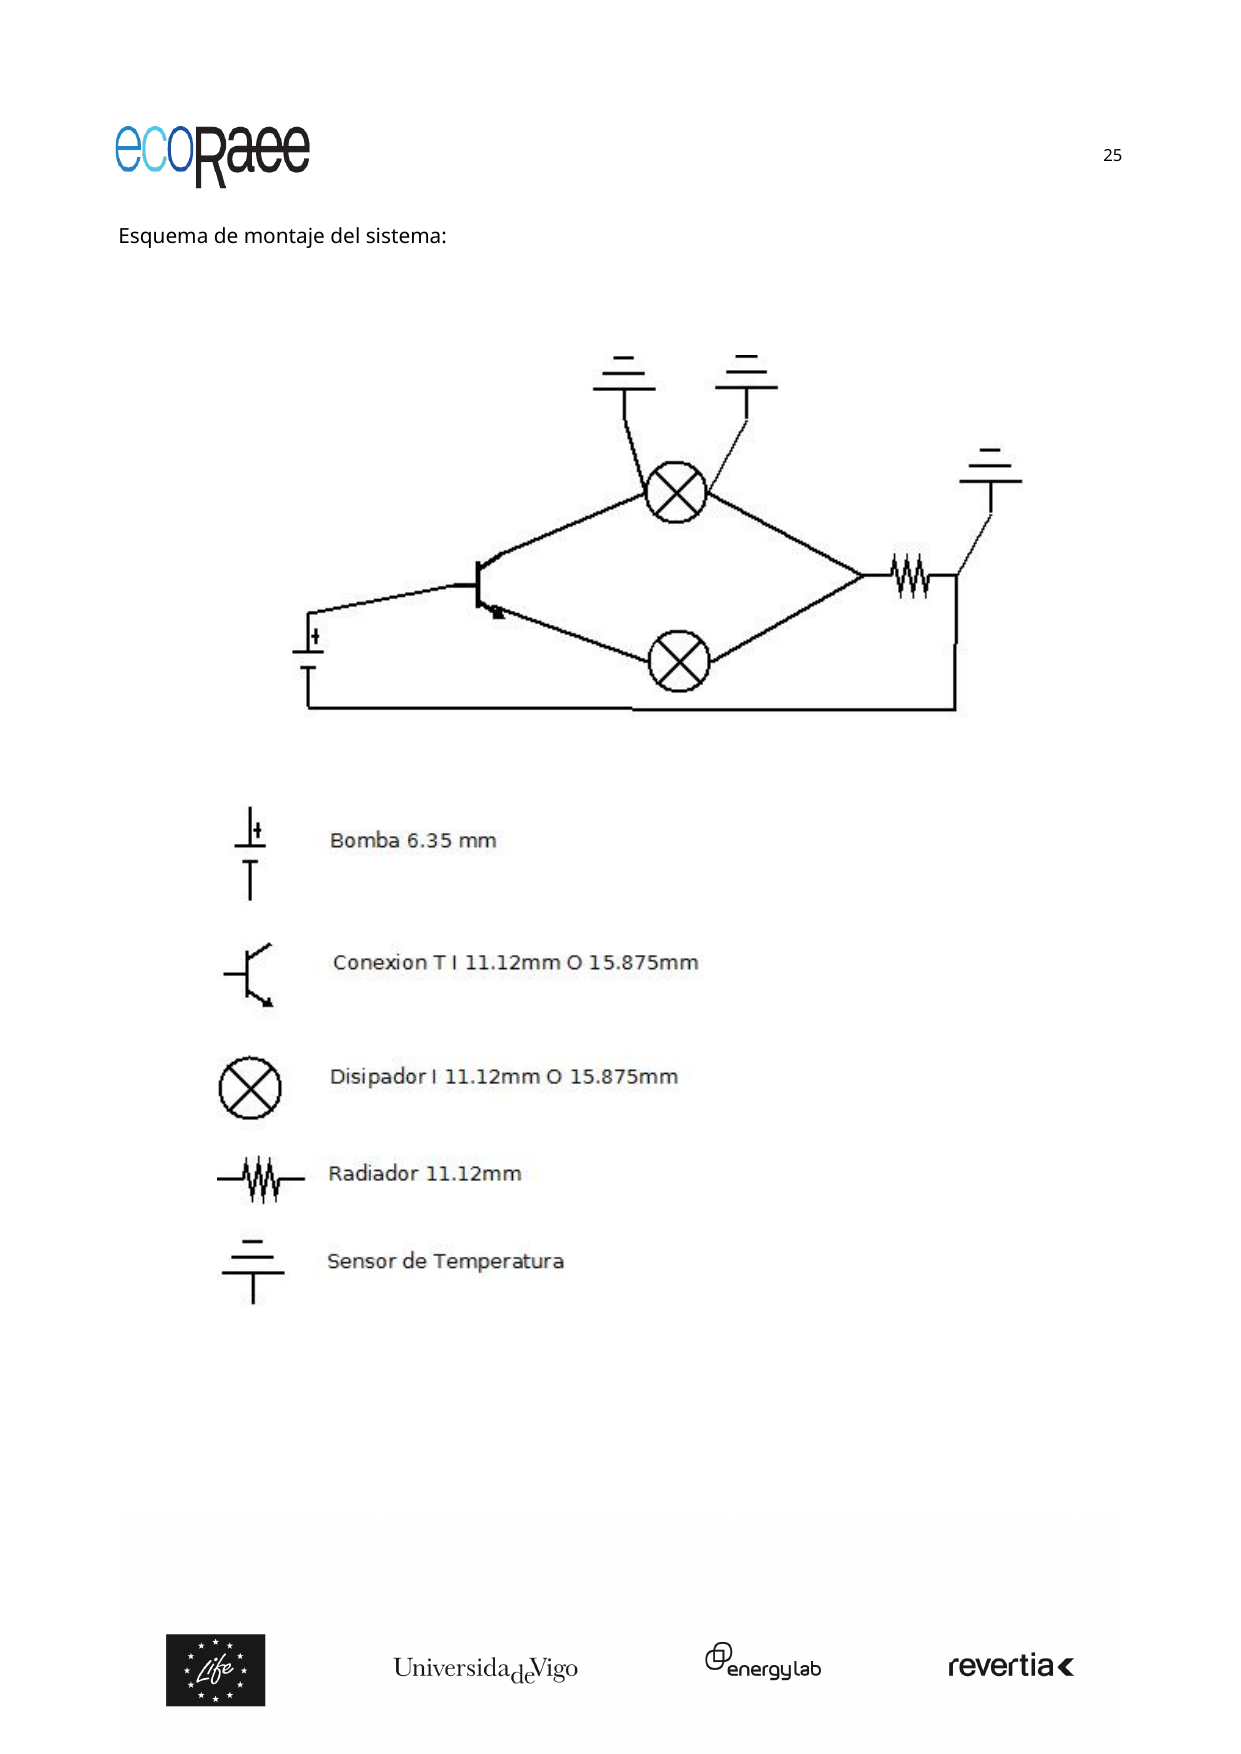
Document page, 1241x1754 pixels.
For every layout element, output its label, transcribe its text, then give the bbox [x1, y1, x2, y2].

picture [114, 124, 311, 190]
picture [217, 355, 1024, 1306]
text Esquema de montaje del sistema: [118, 221, 1122, 250]
picture [118, 1514, 1123, 1754]
